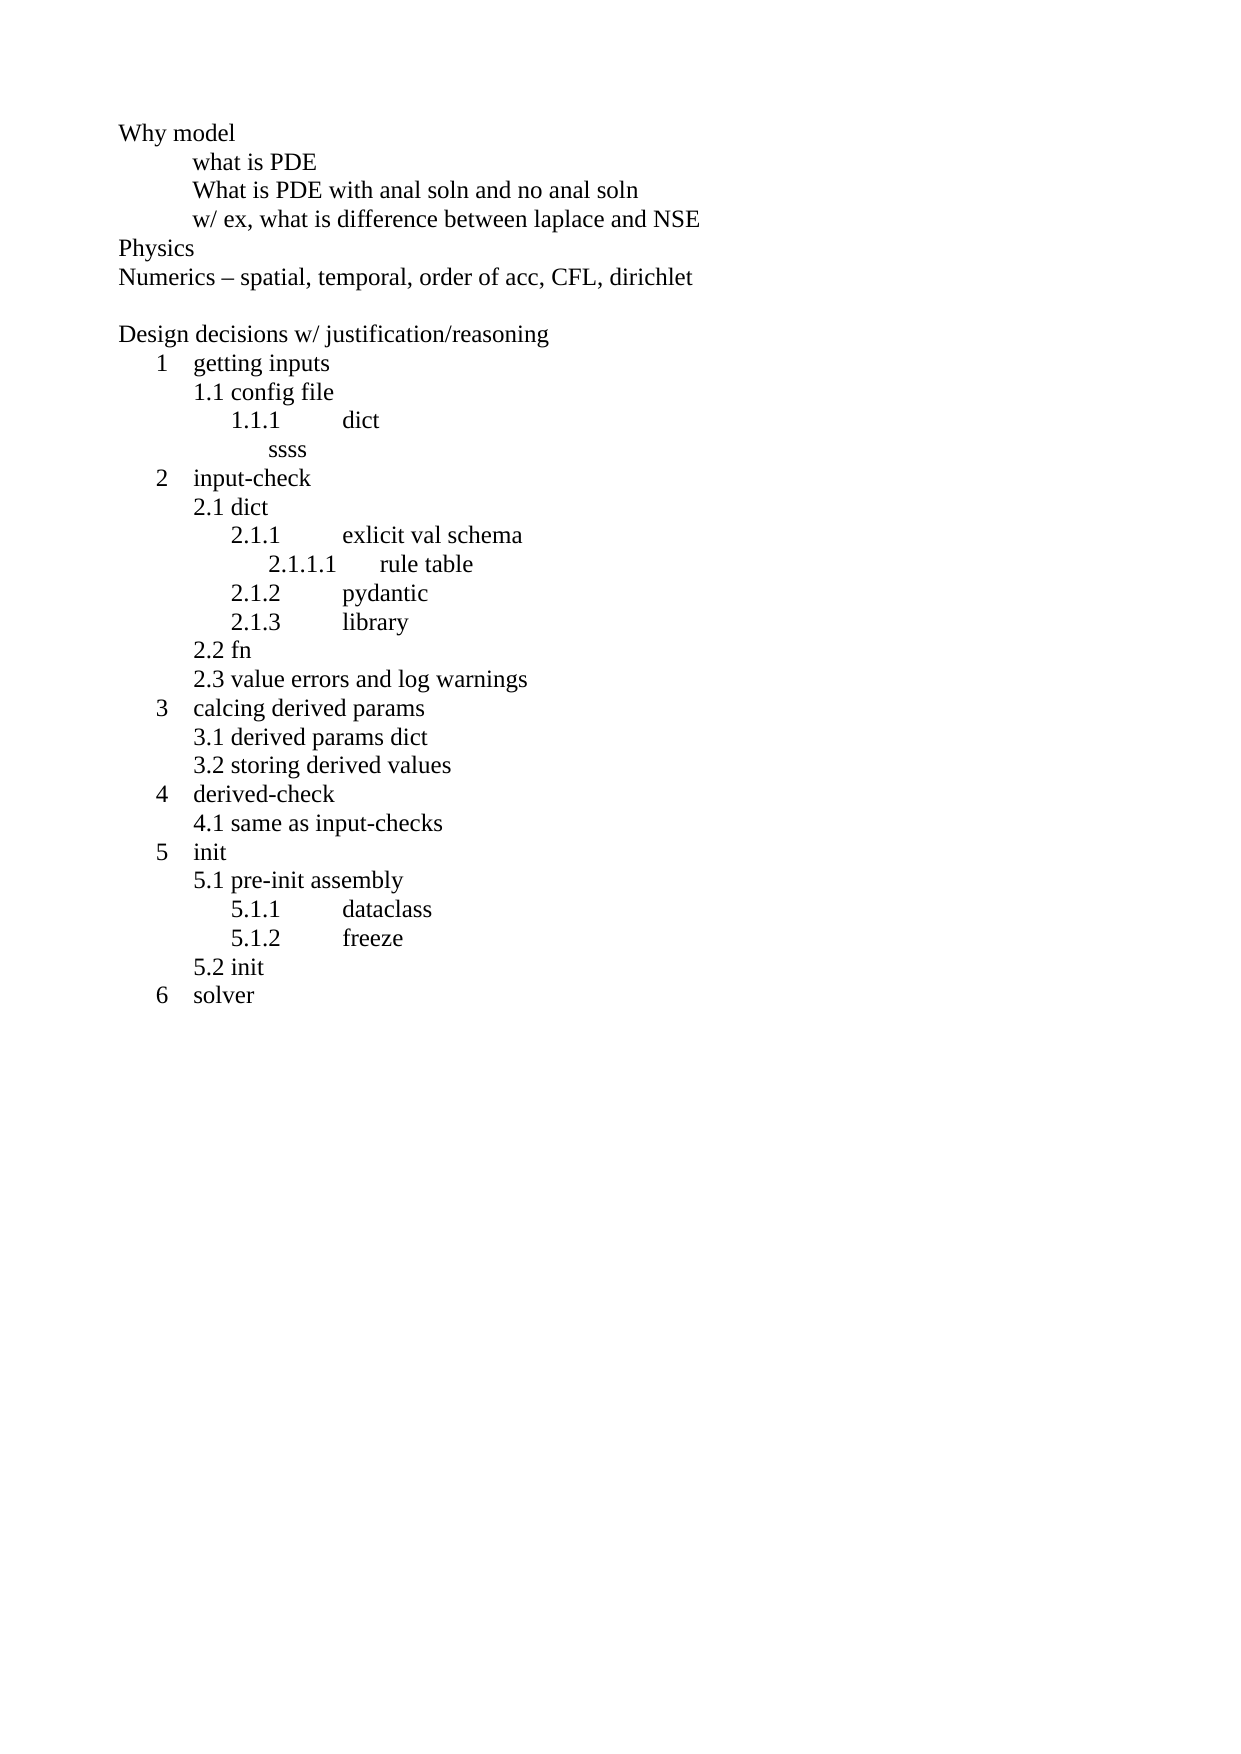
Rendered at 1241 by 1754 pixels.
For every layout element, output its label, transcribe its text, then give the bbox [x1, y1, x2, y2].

list fn [193, 636, 1122, 664]
list storing derived values [193, 751, 1122, 779]
list exlicit val schema [231, 521, 1122, 549]
list library [231, 607, 1122, 636]
list input-check [156, 463, 1122, 492]
text Design decisions w/ justification/reasoning [118, 319, 1122, 348]
text Physics [118, 233, 1122, 262]
list derived-check [156, 779, 1122, 808]
text w/ ex, what is difference between laplace and NSE [118, 204, 1122, 233]
list dict [231, 406, 1122, 434]
list pydantic [231, 578, 1122, 607]
list init [156, 837, 1122, 866]
list same as input-checks [193, 808, 1122, 837]
list pre-init assembly [193, 866, 1122, 894]
list freeze [231, 923, 1122, 952]
list config file [193, 377, 1122, 406]
list calcing derived params [156, 693, 1122, 722]
list value errors and log warnings [193, 664, 1122, 693]
list ssss [231, 434, 1122, 463]
list init [193, 952, 1122, 981]
text what is PDE [118, 147, 1122, 176]
text Numerics – spatial, temporal, order of acc, CFL, dirichlet [118, 262, 1122, 291]
list getting inputs [156, 348, 1122, 377]
text Why model [118, 118, 1122, 147]
list dataclass [231, 894, 1122, 923]
list rule table [268, 549, 1122, 578]
list solver [156, 981, 1122, 1009]
list dict [193, 492, 1122, 521]
text What is PDE with anal soln and no anal soln [118, 176, 1122, 204]
list derived params dict [193, 722, 1122, 751]
